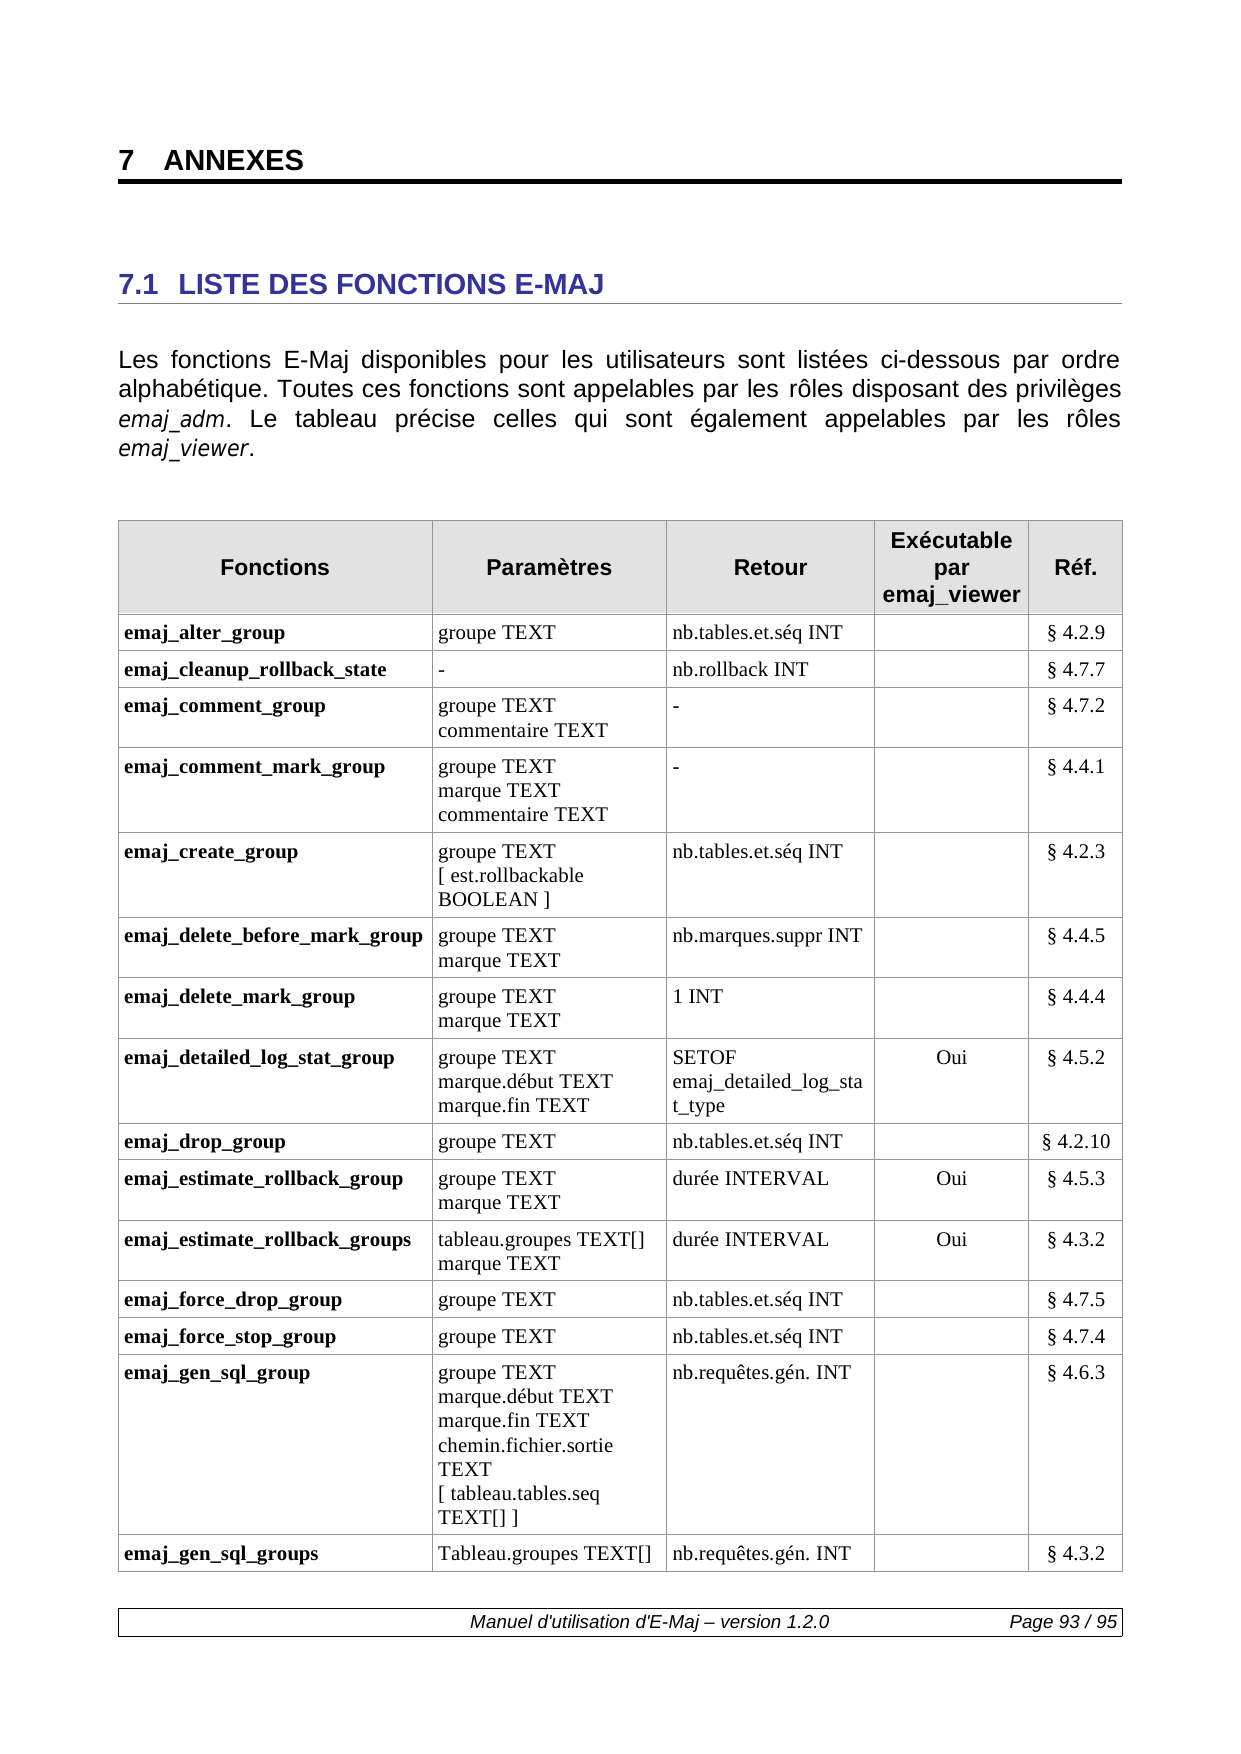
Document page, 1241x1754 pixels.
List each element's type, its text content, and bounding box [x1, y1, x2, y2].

table_cell groupe TEXT commentaire TEXT [433, 688, 666, 747]
table_cell § 4.4.4 [1029, 978, 1122, 1038]
table_cell nb.requêtes.gén. INT [667, 1535, 874, 1571]
table_cell § 4.7.4 [1029, 1318, 1122, 1353]
table_cell § 4.7.2 [1029, 688, 1122, 747]
table_cell tableau.groupes TEXT[] marque TEXT [433, 1221, 666, 1280]
table_cell groupe TEXT [433, 615, 666, 650]
table_cell - [433, 651, 666, 687]
table_cell [875, 615, 1028, 650]
table_cell § 4.7.5 [1029, 1281, 1122, 1317]
table_cell emaj_force_stop_group [119, 1318, 432, 1353]
table_cell groupe TEXT marque TEXT commentaire TEXT [433, 748, 666, 832]
table_cell - [667, 688, 874, 747]
table_cell 1 INT [667, 978, 874, 1038]
table_header Exécutable par emaj_viewer [875, 521, 1028, 613]
table_cell [875, 1535, 1028, 1571]
table_cell [875, 1124, 1028, 1159]
table_cell § 4.5.2 [1029, 1039, 1122, 1122]
table_cell emaj_delete_before_mark_group [119, 918, 432, 977]
table_cell emaj_comment_group [119, 688, 432, 747]
table_cell - [667, 748, 874, 832]
table_cell [875, 1318, 1028, 1353]
table_cell § 4.3.2 [1029, 1221, 1122, 1280]
table_header Fonctions [119, 521, 432, 613]
table_cell emaj_drop_group [119, 1124, 432, 1159]
table_cell emaj_gen_sql_group [119, 1355, 432, 1534]
table_cell Oui [875, 1160, 1028, 1220]
table_header Paramètres [433, 521, 666, 613]
table_cell nb.tables.et.séq INT [667, 615, 874, 650]
table_header Retour [667, 521, 874, 613]
table_cell Oui [875, 1039, 1028, 1122]
table_cell nb.marques.suppr INT [667, 918, 874, 977]
table_cell § 4.7.7 [1029, 651, 1122, 687]
table_cell [875, 918, 1028, 977]
table_cell emaj_gen_sql_groups [119, 1535, 432, 1571]
table_cell § 4.4.1 [1029, 748, 1122, 832]
table_cell emaj_detailed_log_stat_group [119, 1039, 432, 1122]
subtitle Liste des fonctions E-Maj [118, 267, 1122, 303]
table_cell groupe TEXT marque TEXT [433, 978, 666, 1038]
table_header Réf. [1029, 521, 1122, 613]
table_cell groupe TEXT [ est.rollbackable BOOLEAN ] [433, 833, 666, 917]
table_cell nb.tables.et.séq INT [667, 1281, 874, 1317]
table_cell [875, 748, 1028, 832]
text Les fonctions E-Maj disponibles pour les utilisateurs sont listées ci-dessous par ordre alphabétique. Toutes ces fonctions sont appelables par les rôles disposant des privilèges emaj_adm. Le tableau précise celles qui sont également appelables par les rôles emaj_viewer. [118, 345, 1122, 462]
table_cell nb.tables.et.séq INT [667, 833, 874, 917]
table_cell nb.requêtes.gén. INT [667, 1355, 874, 1534]
table_cell emaj_cleanup_rollback_state [119, 651, 432, 687]
table_cell Oui [875, 1221, 1028, 1280]
table_cell § 4.4.5 [1029, 918, 1122, 977]
subtitle Annexes [118, 143, 1122, 179]
table_cell groupe TEXT marque.début TEXT marque.fin TEXT [433, 1039, 666, 1122]
table_cell [875, 688, 1028, 747]
table_cell [875, 1281, 1028, 1317]
table_cell durée INTERVAL [667, 1221, 874, 1280]
table_cell groupe TEXT marque.début TEXT marque.fin TEXT chemin.fichier.sortie TEXT [ tableau.tables.seq TEXT[] ] [433, 1355, 666, 1534]
table_cell § 4.3.2 [1029, 1535, 1122, 1571]
table_cell emaj_estimate_rollback_group [119, 1160, 432, 1220]
table_cell durée INTERVAL [667, 1160, 874, 1220]
table_cell nb.tables.et.séq INT [667, 1318, 874, 1353]
table_cell nb.tables.et.séq INT [667, 1124, 874, 1159]
table_cell [875, 833, 1028, 917]
table_cell § 4.2.10 [1029, 1124, 1122, 1159]
table_cell § 4.2.9 [1029, 615, 1122, 650]
table_cell emaj_alter_group [119, 615, 432, 650]
table_cell SETOF emaj_detailed_log_stat_type [667, 1039, 874, 1122]
table_cell [875, 651, 1028, 687]
table_cell emaj_create_group [119, 833, 432, 917]
table_cell emaj_force_drop_group [119, 1281, 432, 1317]
table_cell [875, 978, 1028, 1038]
table_cell emaj_delete_mark_group [119, 978, 432, 1038]
table_cell § 4.5.3 [1029, 1160, 1122, 1220]
table_cell groupe TEXT [433, 1318, 666, 1353]
table_cell emaj_estimate_rollback_groups [119, 1221, 432, 1280]
table_cell [875, 1355, 1028, 1534]
table_cell Tableau.groupes TEXT[] [433, 1535, 666, 1571]
table_cell groupe TEXT [433, 1124, 666, 1159]
table_cell groupe TEXT marque TEXT [433, 918, 666, 977]
table_cell emaj_comment_mark_group [119, 748, 432, 832]
table_cell § 4.2.3 [1029, 833, 1122, 917]
table_cell groupe TEXT marque TEXT [433, 1160, 666, 1220]
table_cell groupe TEXT [433, 1281, 666, 1317]
table_cell nb.rollback INT [667, 651, 874, 687]
table_cell § 4.6.3 [1029, 1355, 1122, 1534]
